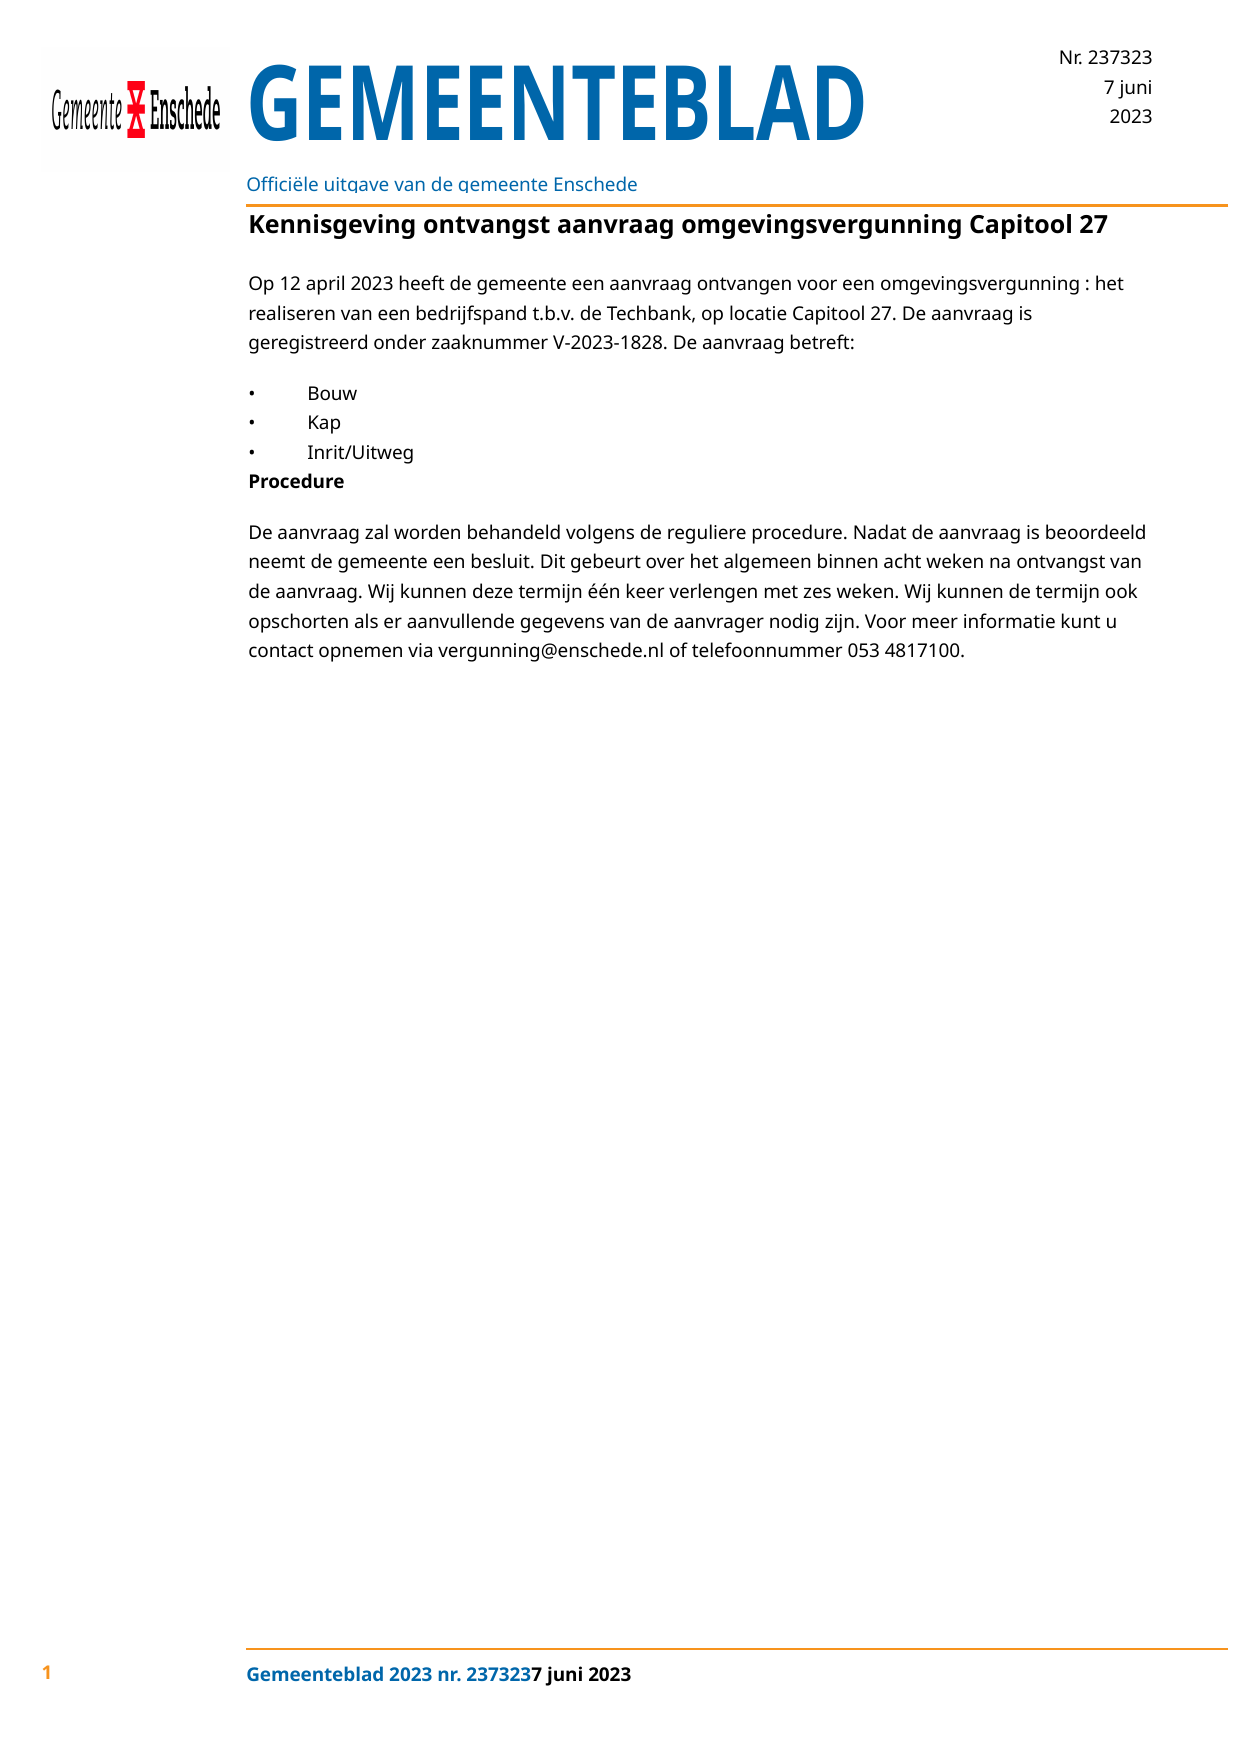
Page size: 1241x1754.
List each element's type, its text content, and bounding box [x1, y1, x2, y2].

list Bouw [248, 380, 1152, 406]
text Procedure [248, 469, 1152, 494]
list Inrit/Uitweg [248, 439, 1152, 465]
text Kennisgeving ontvangst aanvraag omgevingsvergunning Capitool 27 [248, 207, 1152, 241]
list Kap [248, 409, 1152, 435]
text Op 12 april 2023 heeft de gemeente een aanvraag ontvangen voor een omgevingsvergunning : het realiseren van een bedrijfspand t.b.v. de Techbank, op locatie Capitool 27. De aanvraag is geregistreerd onder zaaknummer V-2023-1828. De aanvraag betreft: [248, 270, 1152, 355]
picture [41, 47, 231, 172]
text De aanvraag zal worden behandeld volgens de reguliere procedure. Nadat de aanvraag is beoordeeld neemt de gemeente een besluit. Dit gebeurt over het algemeen binnen acht weken na ontvangst van de aanvraag. Wij kunnen deze termijn één keer verlengen met zes weken. Wij kunnen de termijn ook opschorten als er aanvullende gegevens van de aanvrager nodig zijn. Voor meer informatie kunt u contact opnemen via vergunning@enschede.nl of telefoonnummer 053 4817100. [248, 519, 1152, 663]
